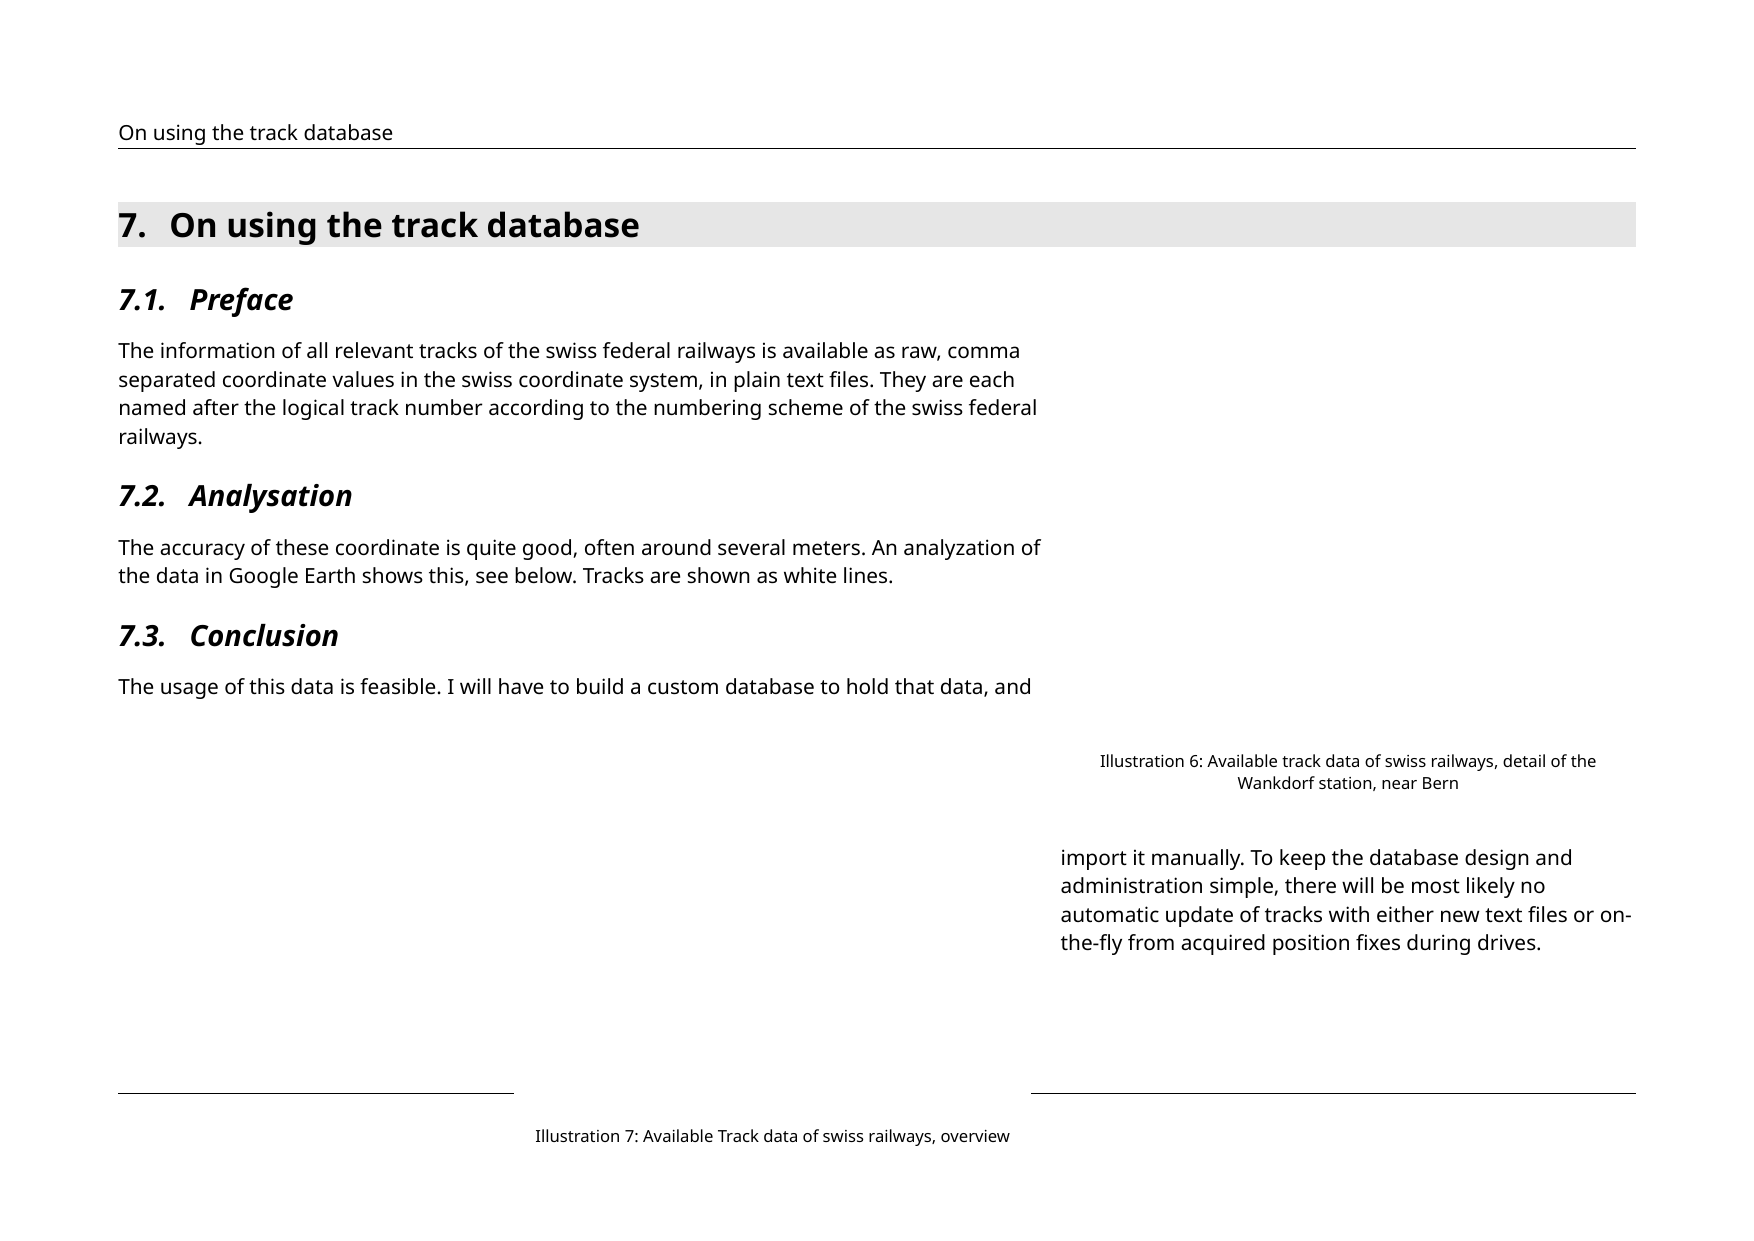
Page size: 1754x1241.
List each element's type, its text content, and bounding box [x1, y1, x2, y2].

subtitle Conclusion [118, 615, 1090, 654]
text The accuracy of these coordinate is quite good, often around several meters. An analyzation of the data in Google Earth shows this, see below. Tracks are shown as white lines. [118, 533, 1090, 590]
text The information of all relevant tracks of the swiss federal railways is available as raw, comma separated coordinate values in the swiss coordinate system, in plain text files. They are each named after the logical track number according to the numbering scheme of the swiss federal railways. [118, 336, 1636, 450]
text The usage of this data is feasible. I will have to build a custom database to hold that data, and import it manually. To keep the database design and administration simple, there will be most likely no automatic update of tracks with either new text files or on-the-fly from acquired position fixes during drives. [118, 672, 1636, 957]
subtitle [1606, 475, 1636, 515]
text Illustration 7: Available Track data of swiss railways, overview [514, 737, 1031, 1147]
subtitle Preface [118, 279, 1636, 318]
text Illustration 6: Available track data of swiss railways, detail of the Wankdorf station, near Bern [1090, 362, 1606, 795]
subtitle Analysation [118, 475, 1090, 515]
subtitle On using the track database [118, 202, 1636, 247]
subtitle [1606, 615, 1636, 654]
